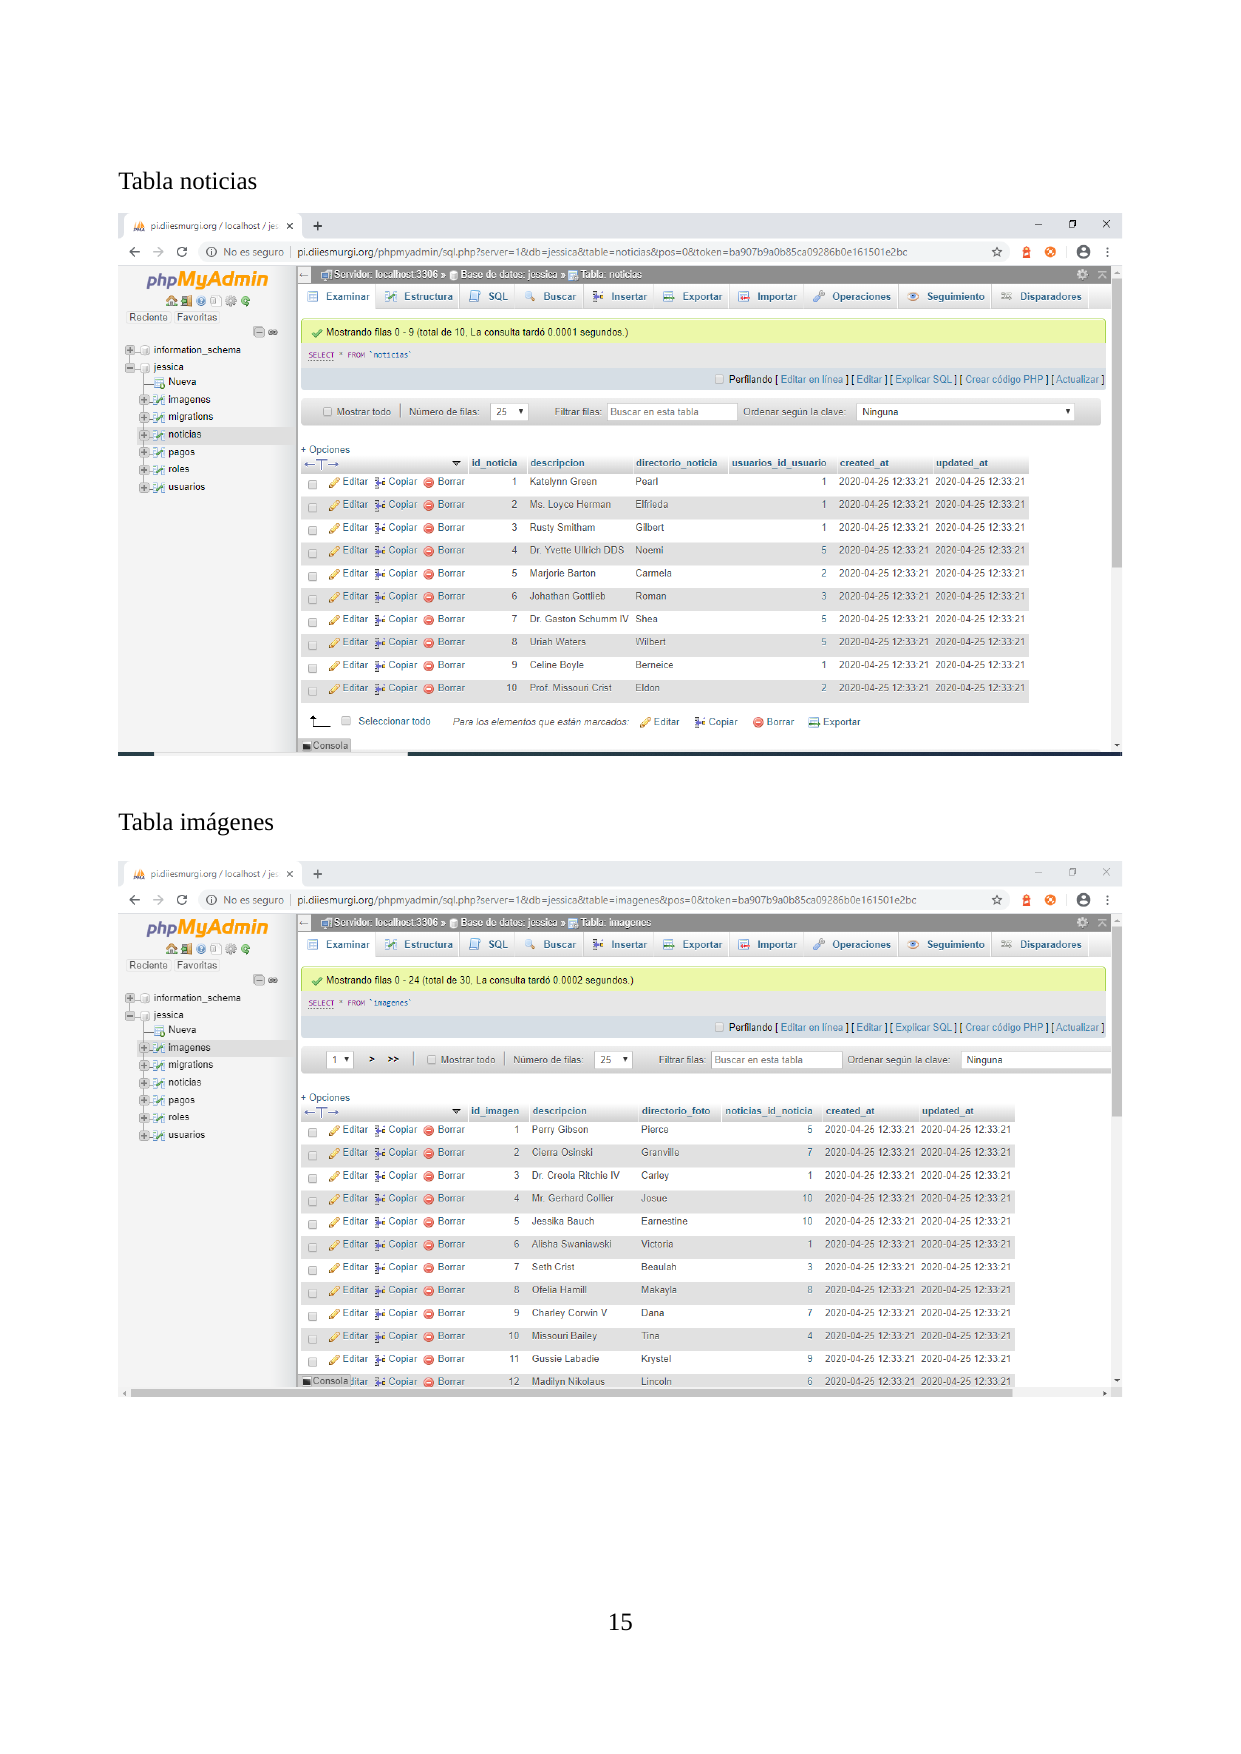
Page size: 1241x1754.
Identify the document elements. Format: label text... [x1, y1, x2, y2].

text Tabla imágenes [118, 807, 1122, 836]
text Tabla noticias [118, 166, 1122, 194]
picture [118, 213, 1123, 756]
picture [118, 861, 1123, 1397]
